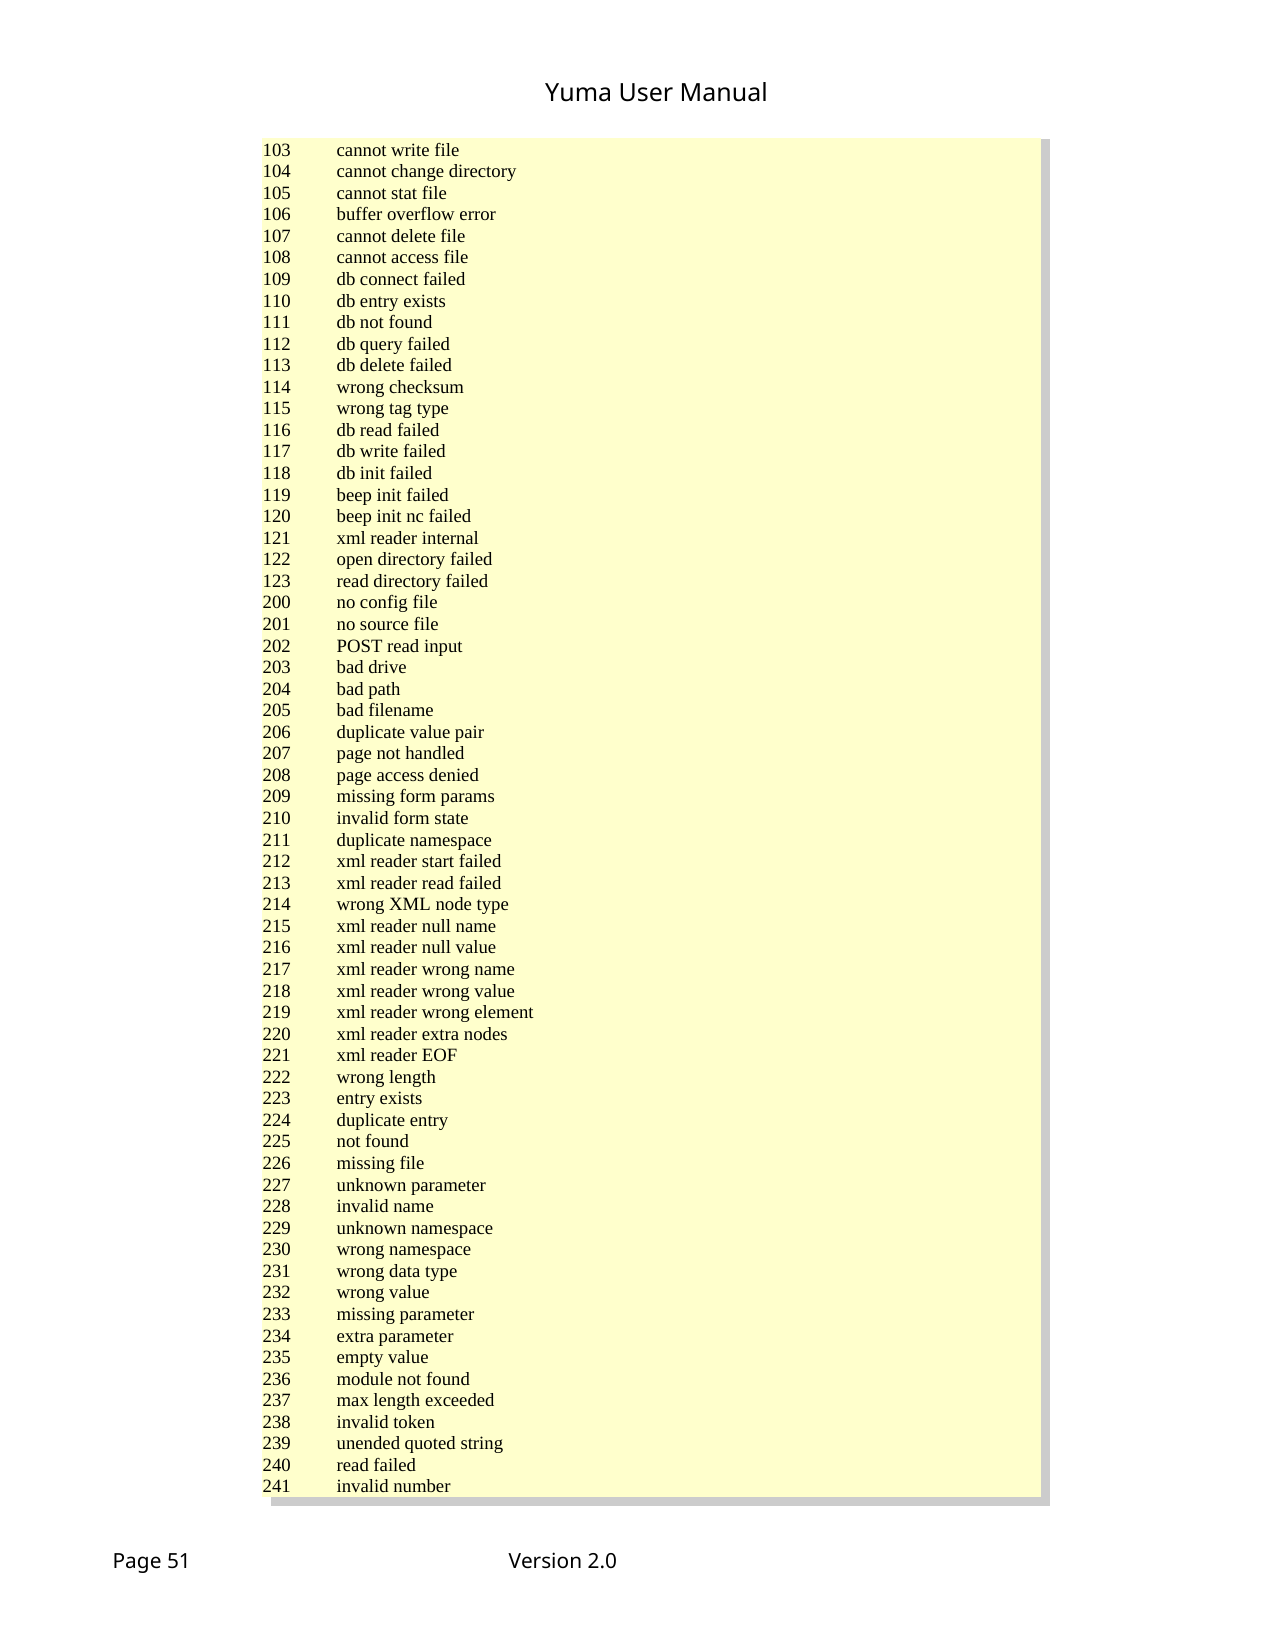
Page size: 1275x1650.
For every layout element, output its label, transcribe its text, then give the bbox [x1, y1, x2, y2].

text 239 unended quoted string [262, 1432, 1041, 1454]
text 238 invalid token [262, 1411, 1041, 1432]
text 108 cannot access file [262, 246, 1041, 268]
text 117 db write failed [262, 440, 1041, 462]
text 209 missing form params [262, 785, 1041, 807]
text 218 xml reader wrong value [262, 979, 1041, 1001]
text 202 POST read input [262, 634, 1041, 656]
text 110 db entry exists [262, 289, 1041, 311]
text 219 xml reader wrong element [262, 1001, 1041, 1023]
text 211 duplicate namespace [262, 828, 1041, 850]
text 234 extra parameter [262, 1324, 1041, 1346]
text 113 db delete failed [262, 354, 1041, 376]
text 222 wrong length [262, 1066, 1041, 1087]
text 111 db not found [262, 311, 1041, 333]
text 215 xml reader null name [262, 915, 1041, 936]
text 212 xml reader start failed [262, 850, 1041, 872]
text 236 module not found [262, 1368, 1041, 1389]
text 120 beep init nc failed [262, 505, 1041, 527]
text 226 missing file [262, 1152, 1041, 1173]
text 121 xml reader internal [262, 527, 1041, 548]
text 115 wrong tag type [262, 397, 1041, 419]
text 221 xml reader EOF [262, 1044, 1041, 1066]
text 208 page access denied [262, 764, 1041, 785]
text 119 beep init failed [262, 483, 1041, 505]
text 204 bad path [262, 678, 1041, 699]
text 227 unknown parameter [262, 1173, 1041, 1195]
text 207 page not handled [262, 742, 1041, 764]
text 109 db connect failed [262, 268, 1041, 289]
text 216 xml reader null value [262, 936, 1041, 958]
text 223 entry exists [262, 1087, 1041, 1109]
text 203 bad drive [262, 656, 1041, 678]
text 200 no config file [262, 591, 1041, 613]
text 114 wrong checksum [262, 376, 1041, 397]
text 123 read directory failed [262, 570, 1041, 591]
text 231 wrong data type [262, 1260, 1041, 1281]
text 116 db read failed [262, 419, 1041, 440]
text 241 invalid number [262, 1475, 1041, 1497]
text 228 invalid name [262, 1195, 1041, 1217]
text 105 cannot stat file [262, 182, 1041, 203]
text 103 cannot write file [262, 138, 1041, 160]
text 225 not found [262, 1130, 1041, 1152]
text 233 missing parameter [262, 1303, 1041, 1324]
text 206 duplicate value pair [262, 721, 1041, 742]
text 214 wrong XML node type [262, 893, 1041, 915]
text 112 db query failed [262, 333, 1041, 354]
text 107 cannot delete file [262, 225, 1041, 246]
text 230 wrong namespace [262, 1238, 1041, 1260]
text 224 duplicate entry [262, 1109, 1041, 1130]
text 118 db init failed [262, 462, 1041, 483]
text 240 read failed [262, 1454, 1041, 1475]
text 237 max length exceeded [262, 1389, 1041, 1411]
text 210 invalid form state [262, 807, 1041, 828]
text 106 buffer overflow error [262, 203, 1041, 225]
text 235 empty value [262, 1346, 1041, 1368]
text 104 cannot change directory [262, 160, 1041, 182]
text 205 bad filename [262, 699, 1041, 721]
text 213 xml reader read failed [262, 872, 1041, 893]
text 232 wrong value [262, 1281, 1041, 1303]
text 217 xml reader wrong name [262, 958, 1041, 979]
text 122 open directory failed [262, 548, 1041, 570]
text 220 xml reader extra nodes [262, 1023, 1041, 1044]
text 201 no source file [262, 613, 1041, 634]
text 229 unknown namespace [262, 1217, 1041, 1238]
